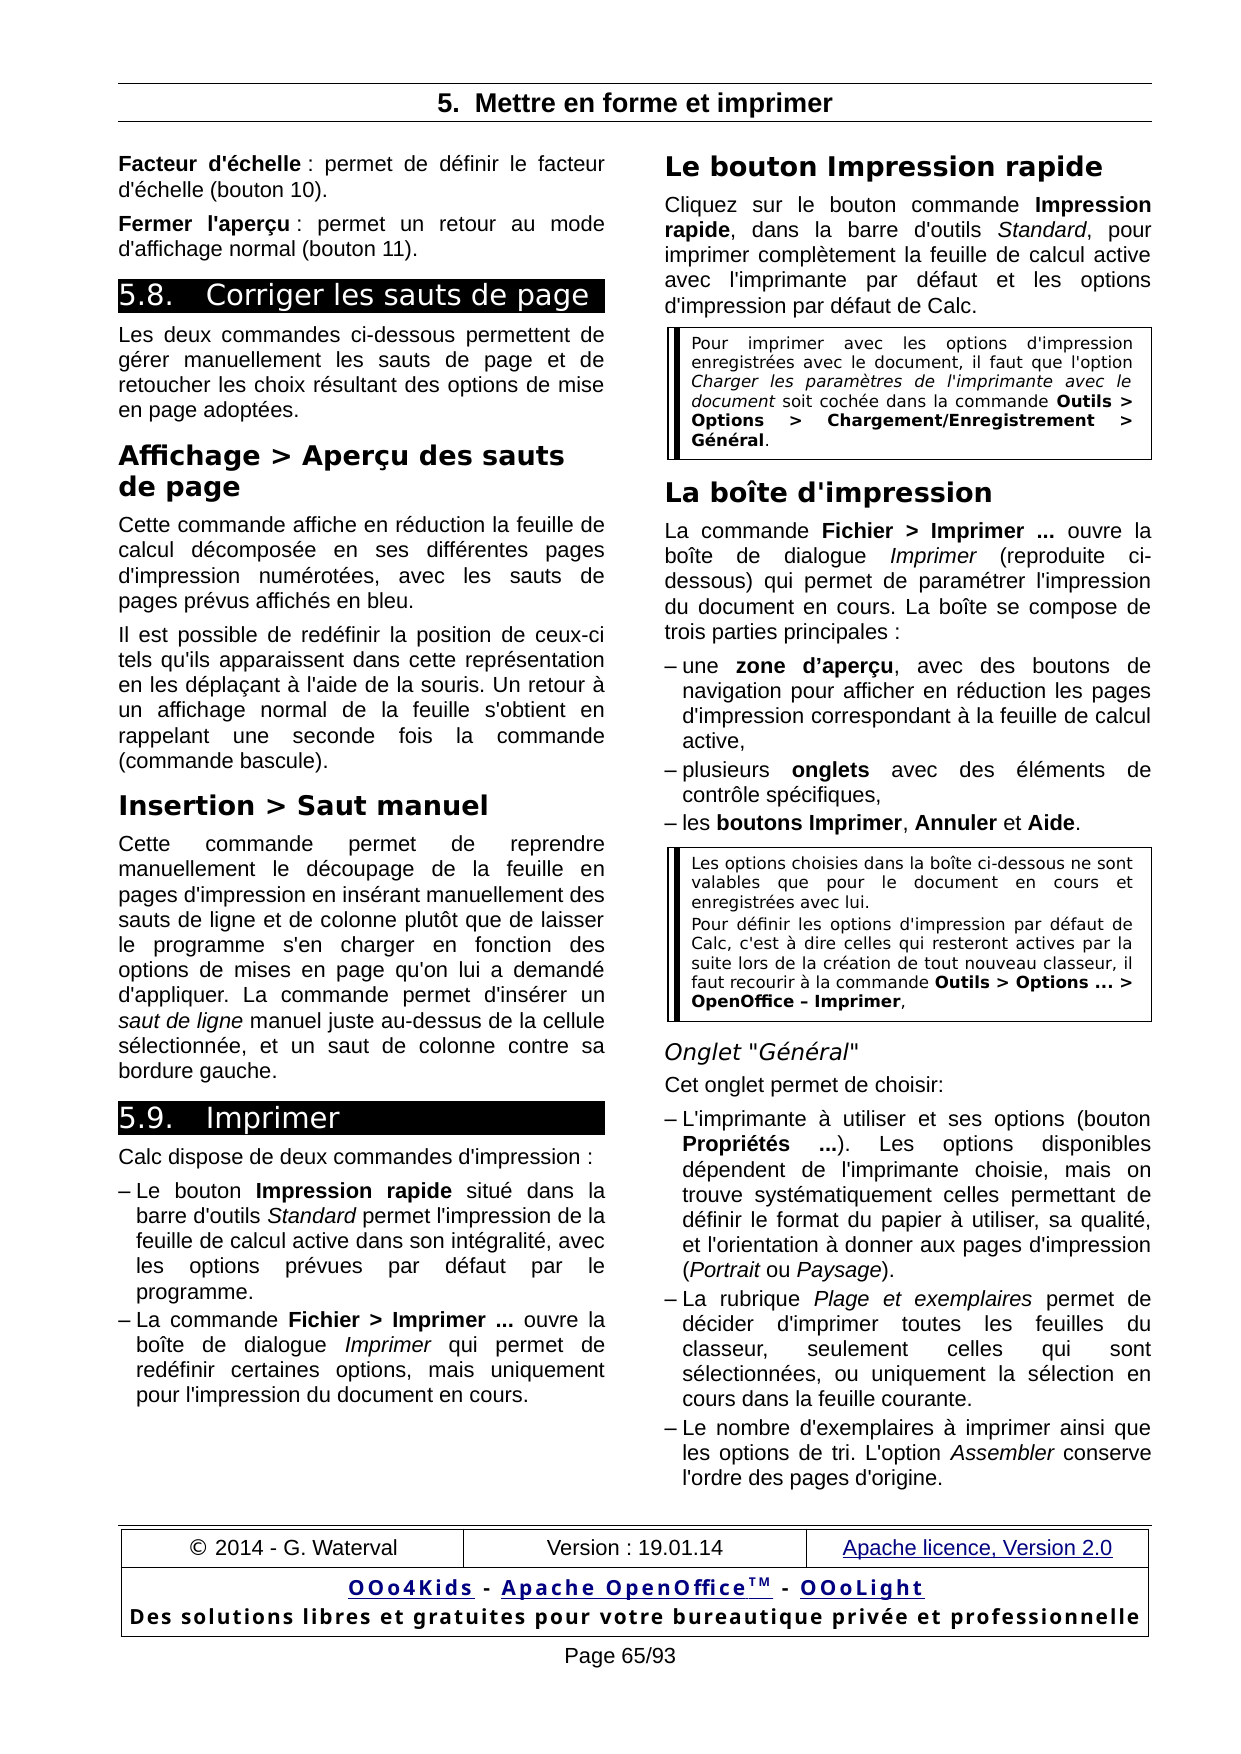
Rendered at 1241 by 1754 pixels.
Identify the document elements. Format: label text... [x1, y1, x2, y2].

list les boutons Imprimer, Annuler et Aide. [664, 810, 1152, 835]
list Le bouton Impression rapide situé dans la barre d'outils Standard permet l'impression de la feuille de calcul active dans son intégralité, avec les options prévues par défaut par le programme. [118, 1178, 605, 1304]
list L'imprimante à utiliser et ses options (bouton Propriétés ...). Les options disponibles dépendent de l'imprimante choisie, mais on trouve systématiquement celles permettant de définir le format du papier à utiliser, sa qualité, et l'orientation à donner aux pages d'impression (Portrait ou Paysage). [664, 1106, 1152, 1282]
subtitle La boîte d'impression [664, 477, 1152, 509]
subtitle Insertion > Saut manuel [118, 791, 605, 822]
text Cet onglet permet de choisir: [664, 1072, 1152, 1097]
text Cette commande affiche en réduction la feuille de calcul décomposée en ses différentes pages d'impression numérotées, avec les sauts de pages prévus affichés en bleu. [118, 512, 605, 613]
subtitle Le bouton Impression rapide [664, 151, 1152, 183]
subtitle Imprimer [118, 1101, 605, 1135]
list plusieurs onglets avec des éléments de contrôle spécifiques, [664, 757, 1152, 807]
text Facteur d'échelle : permet de définir le facteur d'échelle (bouton 10). [118, 151, 605, 202]
table_header Pour imprimer avec les options d'impression enregistrées avec le document, il faut que l'option Charger les paramètres de l'imprimante avec le document soit cochée dans la commande Outils > Options > Chargement/Enregistrement > Général. [680, 328, 1151, 459]
text Cette commande permet de reprendre manuellement le découpage de la feuille en pages d'impression en insérant manuellement des sauts de ligne et de colonne plutôt que de laisser le programme s'en charger en fonction des options de mises en page qu'on lui a demandé d'appliquer. La commande permet d'insérer un saut de ligne manuel juste au-dessus de la cellule sélectionnée, et un saut de colonne contre sa bordure gauche. [118, 831, 605, 1083]
text Calc dispose de deux commandes d'impression : [118, 1144, 605, 1169]
list La rubrique Plage et exemplaires permet de décider d'imprimer toutes les feuilles du classeur, seulement celles qui sont sélectionnées, ou uniquement la sélection en cours dans la feuille courante. [664, 1285, 1152, 1411]
subtitle Affichage > Aperçu des sauts de page [118, 440, 605, 503]
list Le nombre d'exemplaires à imprimer ainsi que les options de tri. L'option Assembler conserve l'ordre des pages d'origine. [664, 1414, 1152, 1490]
subtitle Onglet "Général" [664, 1039, 1152, 1066]
text Les deux commandes ci-dessous permettent de gérer manuellement les sauts de page et de retoucher les choix résultant des options de mise en page adoptées. [118, 322, 605, 422]
list La commande Fichier > Imprimer ... ouvre la boîte de dialogue Imprimer qui permet de redéfinir certaines options, mais uniquement pour l'impression du document en cours. [118, 1307, 605, 1408]
list une zone d’aperçu, avec des boutons de navigation pour afficher en réduction les pages d'impression correspondant à la feuille de calcul active, [664, 653, 1152, 754]
table_header Les options choisies dans la boîte ci-dessous ne sont valables que pour le document en cours et enregistrées avec lui. Pour définir les options d'impression par défaut de Calc, c'est à dire celles qui resteront actives par la suite lors de la création de tout nouveau classeur, il faut recourir à la commande Outils > Options ... > OpenOffice – Imprimer, [680, 848, 1151, 1021]
text La commande Fichier > Imprimer ... ouvre la boîte de dialogue Imprimer (reproduite ci-dessous) qui permet de paramétrer l'impression du document en cours. La boîte se compose de trois parties principales : [664, 518, 1152, 644]
subtitle Corriger les sauts de page [118, 279, 605, 313]
text Fermer l'aperçu : permet un retour au mode d'affichage normal (bouton 11). [118, 211, 605, 261]
text Il est possible de redéfinir la position de ceux-ci tels qu'ils apparaissent dans cette représentation en les déplaçant à l'aide de la souris. Un retour à un affichage normal de la feuille s'obtient en rappelant une seconde fois la commande (commande bascule). [118, 622, 605, 773]
text Cliquez sur le bouton commande Impression rapide, dans la barre d'outils Standard, pour imprimer complètement la feuille de calcul active avec l'imprimante par défaut et les options d'impression par défaut de Calc. [664, 192, 1152, 318]
